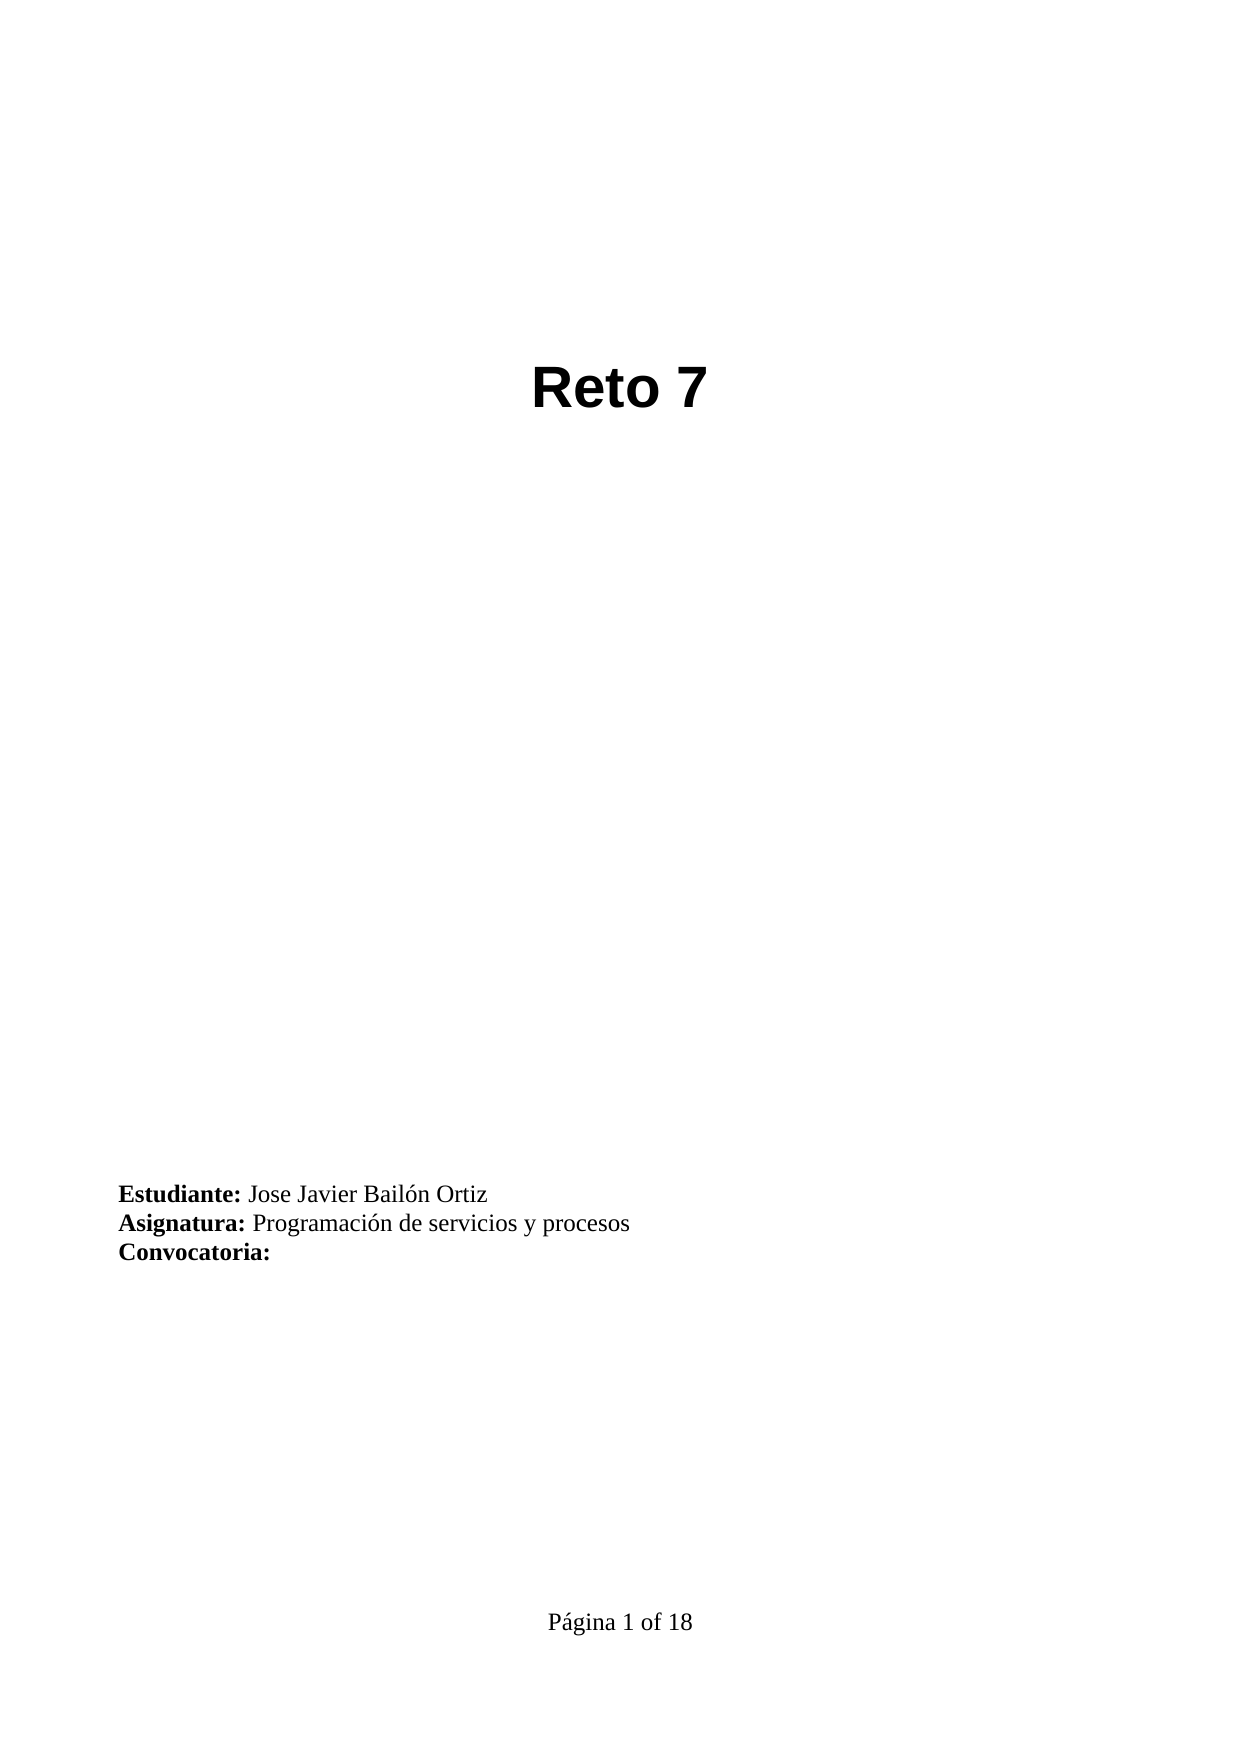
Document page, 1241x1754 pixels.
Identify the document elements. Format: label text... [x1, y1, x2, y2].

text Convocatoria: [118, 1237, 1122, 1266]
text Estudiante: Jose Javier Bailón Ortiz [118, 1179, 1122, 1208]
title Reto 7 [118, 352, 1122, 419]
text Asignatura: Programación de servicios y procesos [118, 1208, 1122, 1237]
